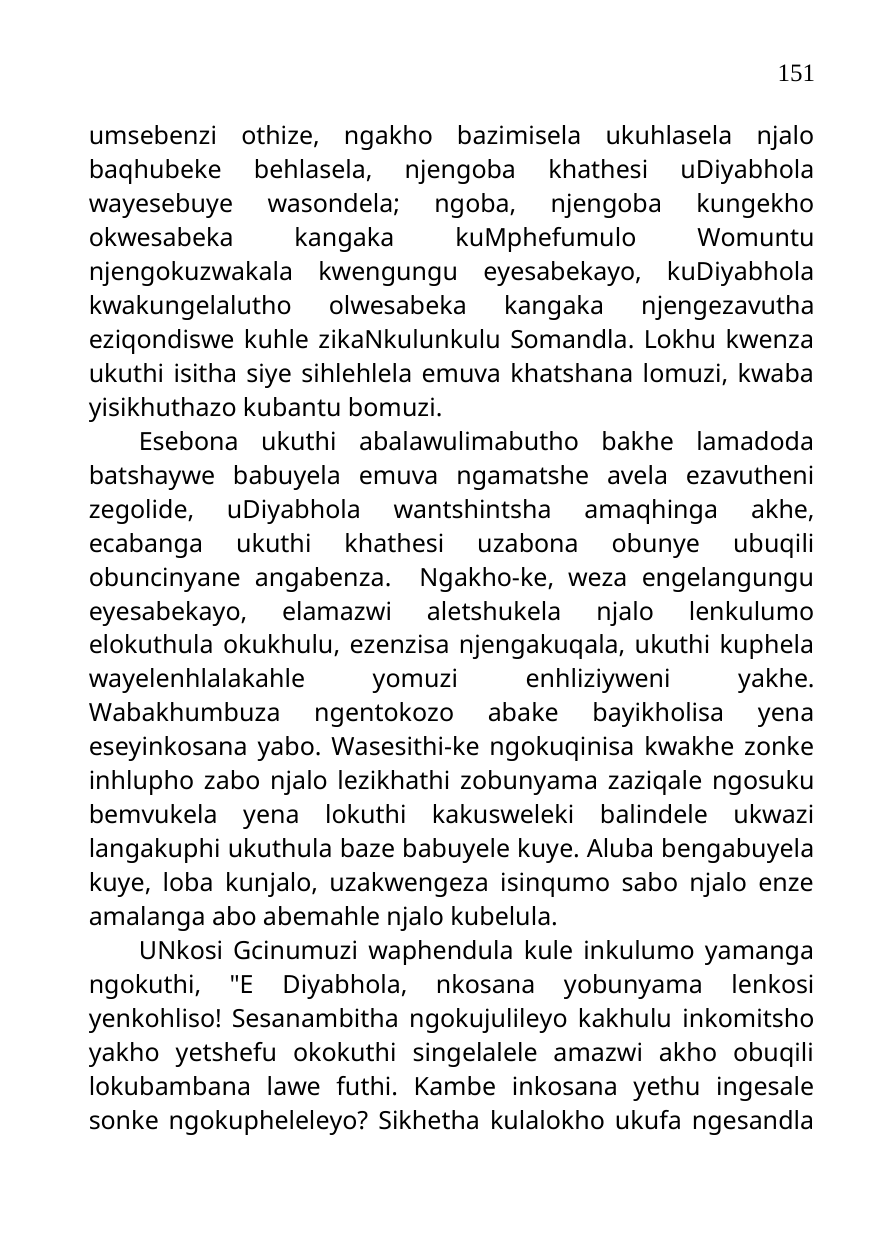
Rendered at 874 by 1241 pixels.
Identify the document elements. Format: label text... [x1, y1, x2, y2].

text UNkosi Gcinumuzi waphendula kule inkulumo yamanga ngokuthi, "E Diyabhola, nkosana yobunyama lenkosi yenkohliso! Sesanambitha ngokujulileyo kakhulu inkomitsho yakho yetshefu okokuthi singelalele amazwi akho obuqili lokubambana lawe futhi. Kambe inkosana yethu ingesale sonke ngokupheleleyo? Sikhetha kulalokho ukufa ngesandla [88, 933, 815, 1137]
text umsebenzi othize, ngakho bazimisela ukuhlasela njalo baqhubeke behlasela, njengoba khathesi uDiyabhola wayesebuye wasondela; ngoba, njengoba kungekho okwesabeka kangaka kuMphefumulo Womuntu njengokuzwakala kwengungu eyesabekayo, kuDiyabhola kwakungelalutho olwesabeka kangaka njengezavutha eziqondiswe kuhle zikaNkulunkulu Somandla. Lokhu kwenza ukuthi isitha siye sihlehlela emuva khatshana lomuzi, kwaba yisikhuthazo kubantu bomuzi. [88, 118, 815, 424]
text Esebona ukuthi abalawulimabutho bakhe lamadoda batshaywe babuyela emuva ngamatshe avela ezavutheni zegolide, uDiyabhola wantshintsha amaqhinga akhe, ecabanga ukuthi khathesi uzabona obunye ubuqili obuncinyane angabenza. Ngakho-ke, weza engelangungu eyesabekayo, elamazwi aletshukela njalo lenkulumo elokuthula okukhulu, ezenzisa njengakuqala, ukuthi kuphela wayelenhlalakahle yomuzi enhliziyweni yakhe. Wabakhumbuza ngentokozo abake bayikholisa yena eseyinkosana yabo. Wasesithi-ke ngokuqinisa kwakhe zonke inhlupho zabo njalo lezikhathi zobunyama zaziqale ngosuku bemvukela yena lokuthi kakusweleki balindele ukwazi langakuphi ukuthula baze babuyele kuye. Aluba bengabuyela kuye, loba kunjalo, uzakwengeza isinqumo sabo njalo enze amalanga abo abemahle njalo kubelula. [88, 424, 815, 933]
